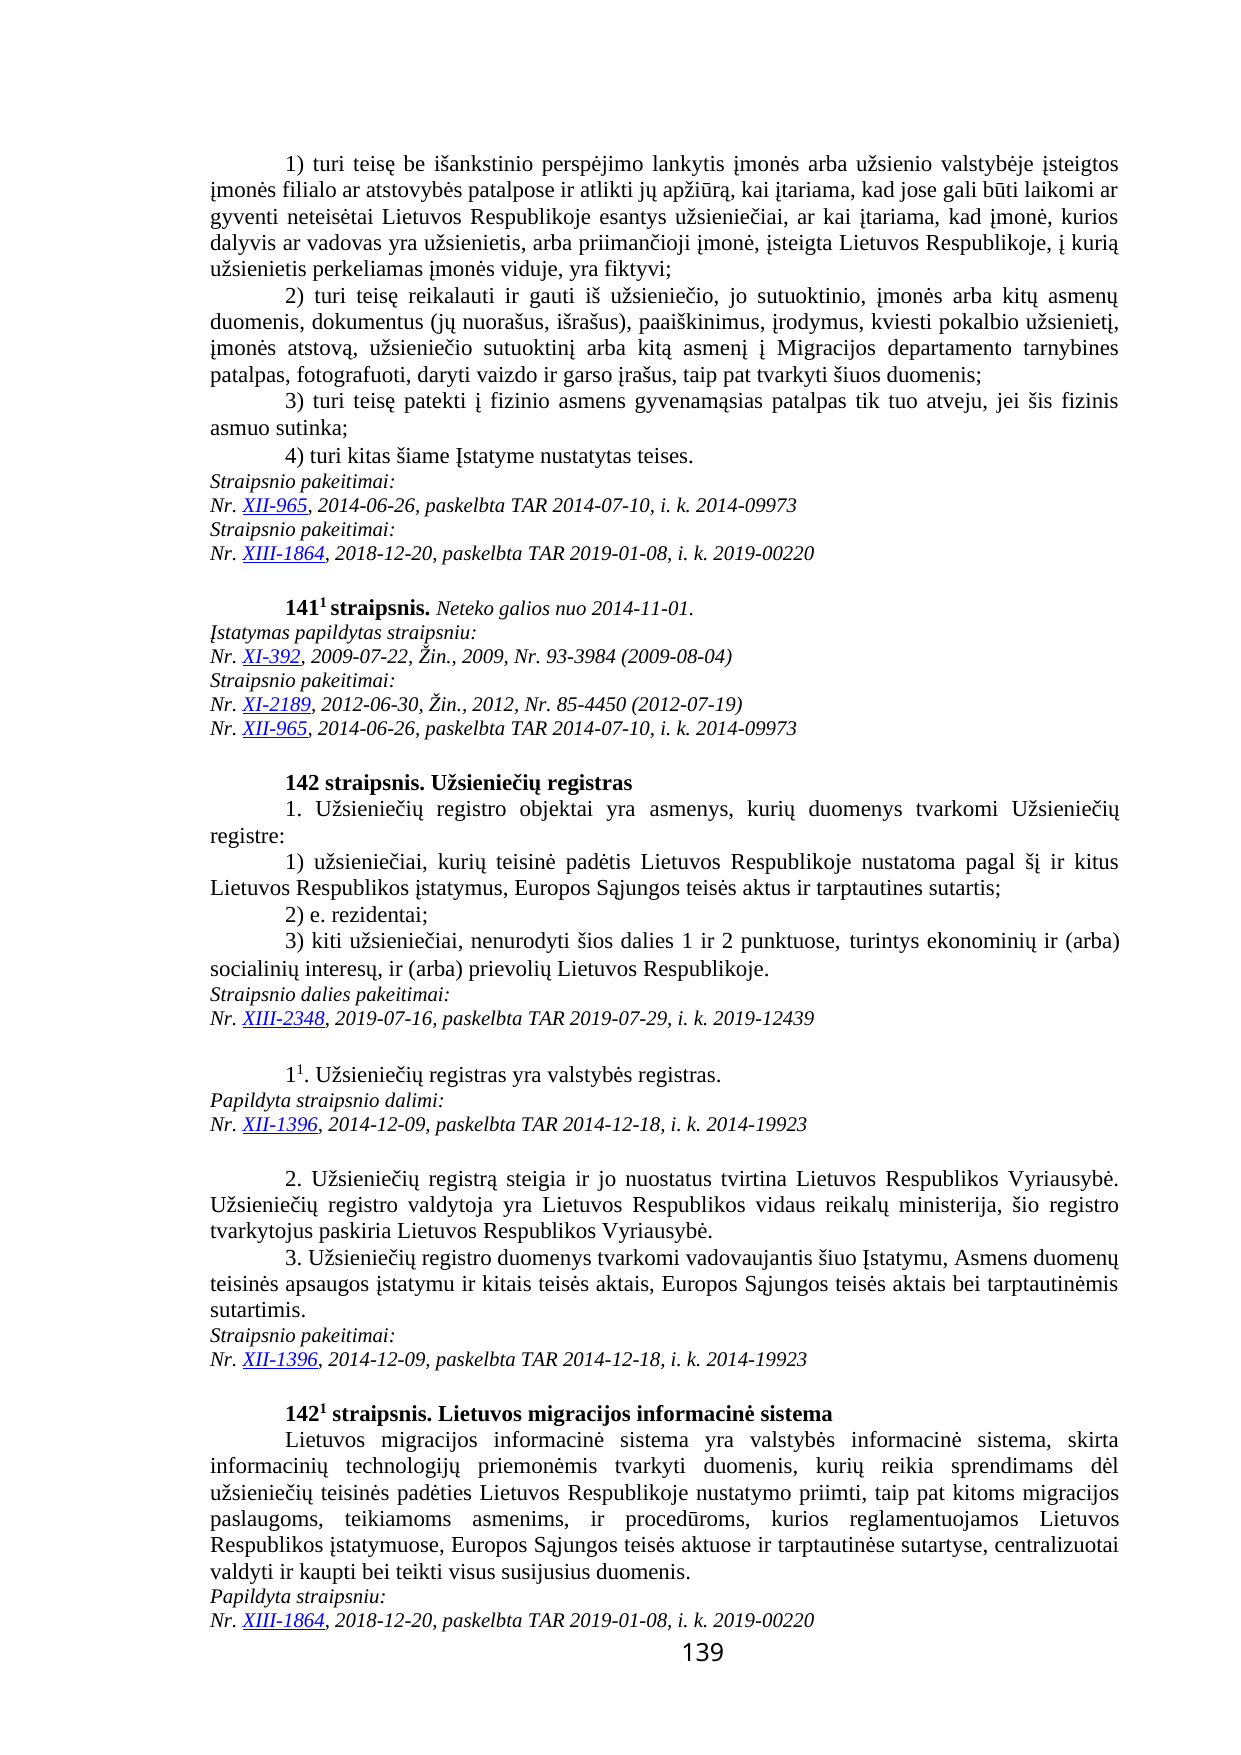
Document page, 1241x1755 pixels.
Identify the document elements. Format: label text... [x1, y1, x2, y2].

text 1) turi teisę be išankstinio perspėjimo lankytis įmonės arba užsienio valstybėje įsteigtos įmonės filialo ar atstovybės patalpose ir atlikti jų apžiūrą, kai įtariama, kad jose gali būti laikomi ar gyventi neteisėtai Lietuvos Respublikoje esantys užsieniečiai, ar kai įtariama, kad įmonė, kurios dalyvis ar vadovas yra užsienietis, arba priimančioji įmonė, įsteigta Lietuvos Respublikoje, į kurią užsienietis perkeliamas įmonės viduje, yra fiktyvi; [210, 150, 1120, 282]
text 1411 straipsnis. Neteko galios nuo 2014-11-01. [210, 594, 1120, 620]
text Nr. XIII-2348, 2019-07-16, paskelbta TAR 2019-07-29, i. k. 2019-12439 [210, 1006, 1120, 1030]
text 1. Užsieniečių registro objektai yra asmenys, kurių duomenys tvarkomi Užsieniečių registre: [210, 795, 1120, 848]
subtitle 142 straipsnis. Užsieniečių registras [210, 769, 1120, 795]
text Nr. XI-392, 2009-07-22, Žin., 2009, Nr. 93-3984 (2009-08-04) [210, 644, 1120, 668]
text Nr. XI-2189, 2012-06-30, Žin., 2012, Nr. 85-4450 (2012-07-19) [210, 692, 1120, 716]
text Nr. XIII-1864, 2018-12-20, paskelbta TAR 2019-01-08, i. k. 2019-00220 [210, 541, 1120, 565]
text Nr. XII-1396, 2014-12-09, paskelbta TAR 2014-12-18, i. k. 2014-19923 [210, 1112, 1120, 1136]
text 2) turi teisę reikalauti ir gauti iš užsieniečio, jo sutuoktinio, įmonės arba kitų asmenų duomenis, dokumentus (jų nuorašus, išrašus), paaiškinimus, įrodymus, kviesti pokalbio užsienietį, įmonės atstovą, užsieniečio sutuoktinį arba kitą asmenį į Migracijos departamento tarnybines patalpas, fotografuoti, daryti vaizdo ir garso įrašus, taip pat tvarkyti šiuos duomenis; [210, 282, 1120, 387]
text Straipsnio pakeitimai: [210, 517, 1120, 541]
text Nr. XII-965, 2014-06-26, paskelbta TAR 2014-07-10, i. k. 2014-09973 [210, 493, 1120, 517]
text Papildyta straipsniu: [210, 1584, 1120, 1608]
text Nr. XII-1396, 2014-12-09, paskelbta TAR 2014-12-18, i. k. 2014-19923 [210, 1347, 1120, 1371]
text Straipsnio pakeitimai: [210, 1323, 1120, 1347]
text Straipsnio dalies pakeitimai: [210, 982, 1120, 1006]
text Nr. XII-965, 2014-06-26, paskelbta TAR 2014-07-10, i. k. 2014-09973 [210, 716, 1120, 740]
text Straipsnio pakeitimai: [210, 469, 1120, 493]
text 1) užsieniečiai, kurių teisinė padėtis Lietuvos Respublikoje nustatoma pagal šį ir kitus Lietuvos Respublikos įstatymus, Europos Sąjungos teisės aktus ir tarptautines sutartis; [210, 848, 1120, 901]
text 4) turi kitas šiame Įstatyme nustatytas teises. [210, 440, 1120, 469]
text 1421 straipsnis. Lietuvos migracijos informacinė sistema [210, 1400, 1120, 1426]
text Papildyta straipsnio dalimi: [210, 1088, 1120, 1112]
text Įstatymas papildytas straipsniu: [210, 620, 1120, 644]
text 3) turi teisę patekti į fizinio asmens gyvenamąsias patalpas tik tuo atveju, jei šis fizinis asmuo sutinka; [210, 387, 1120, 440]
text 2) e. rezidentai; [210, 901, 1120, 927]
text Lietuvos migracijos informacinė sistema yra valstybės informacinė sistema, skirta informacinių technologijų priemonėmis tvarkyti duomenis, kurių reikia sprendimams dėl užsieniečių teisinės padėties Lietuvos Respublikoje nustatymo priimti, taip pat kitoms migracijos paslaugoms, teikiamoms asmenims, ir procedūroms, kurios reglamentuojamos Lietuvos Respublikos įstatymuose, Europos Sąjungos teisės aktuose ir tarptautinėse sutartyse, centralizuotai valdyti ir kaupti bei teikti visus susijusius duomenis. [210, 1426, 1120, 1584]
text 3) kiti užsieniečiai, nenurodyti šios dalies 1 ir 2 punktuose, turintys ekonominių ir (arba) socialinių interesų, ir (arba) prievolių Lietuvos Respublikoje. [210, 927, 1120, 982]
text 3. Užsieniečių registro duomenys tvarkomi vadovaujantis šiuo Įstatymu, Asmens duomenų teisinės apsaugos įstatymu ir kitais teisės aktais, Europos Sąjungos teisės aktais bei tarptautinėmis sutartimis. [210, 1244, 1120, 1323]
text 11. Užsieniečių registras yra valstybės registras. [210, 1059, 1120, 1088]
text Nr. XIII-1864, 2018-12-20, paskelbta TAR 2019-01-08, i. k. 2019-00220 [210, 1608, 1120, 1632]
text Straipsnio pakeitimai: [210, 668, 1120, 692]
text 2. Užsieniečių registrą steigia ir jo nuostatus tvirtina Lietuvos Respublikos Vyriausybė. Užsieniečių registro valdytoja yra Lietuvos Respublikos vidaus reikalų ministerija, šio registro tvarkytojus paskiria Lietuvos Respublikos Vyriausybė. [210, 1165, 1120, 1244]
